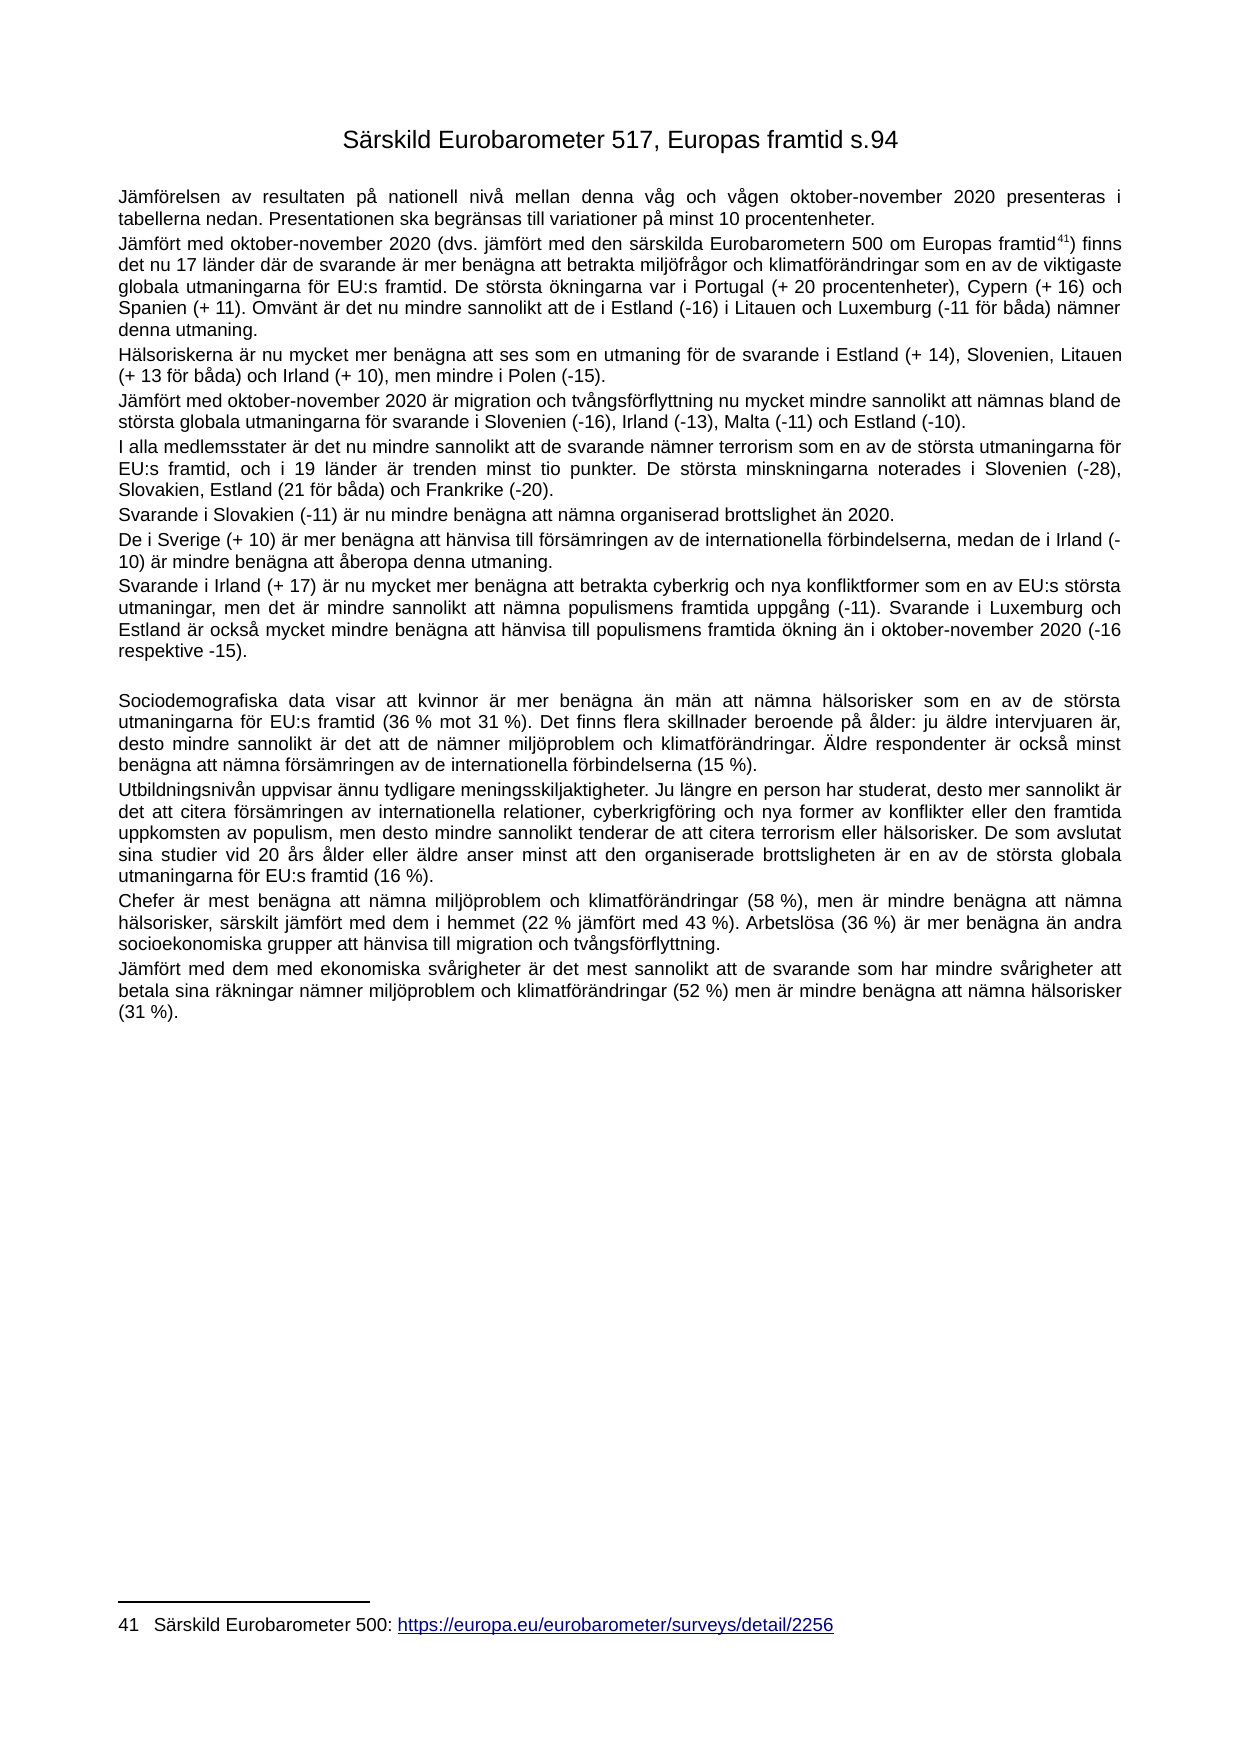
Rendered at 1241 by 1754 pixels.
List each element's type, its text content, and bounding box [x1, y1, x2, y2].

text De i Sverige (+ 10) är mer benägna att hänvisa till försämringen av de internationella förbindelserna, medan de i Irland (-10) är mindre benägna att åberopa denna utmaning. [118, 529, 1122, 572]
text Chefer är mest benägna att nämna miljöproblem och klimatförändringar (58 %), men är mindre benägna att nämna hälsorisker, särskilt jämfört med dem i hemmet (22 % jämfört med 43 %). Arbetslösa (36 %) är mer benägna än andra socioekonomiska grupper att hänvisa till migration och tvångsförflyttning. [118, 890, 1122, 955]
text Jämfört med dem med ekonomiska svårigheter är det mest sannolikt att de svarande som har mindre svårigheter att betala sina räkningar nämner miljöproblem och klimatförändringar (52 %) men är mindre benägna att nämna hälsorisker (31 %). [118, 958, 1122, 1023]
text Jämfört med oktober-november 2020 är migration och tvångsförflyttning nu mycket mindre sannolikt att nämnas bland de största globala utmaningarna för svarande i Slovenien (-16), Irland (-13), Malta (-11) och Estland (-10). [118, 390, 1122, 433]
text Sociodemografiska data visar att kvinnor är mer benägna än män att nämna hälsorisker som en av de största utmaningarna för EU:s framtid (36 % mot 31 %). Det finns flera skillnader beroende på ålder: ju äldre intervjuaren är, desto mindre sannolikt är det att de nämner miljöproblem och klimatförändringar. Äldre respondenter är också minst benägna att nämna försämringen av de internationella förbindelserna (15 %). [118, 689, 1122, 776]
text Jämförelsen av resultaten på nationell nivå mellan denna våg och vågen oktober-november 2020 presenteras i tabellerna nedan. Presentationen ska begränsas till variationer på minst 10 procentenheter. [118, 186, 1122, 229]
text Svarande i Irland (+ 17) är nu mycket mer benägna att betrakta cyberkrig och nya konfliktformer som en av EU:s största utmaningar, men det är mindre sannolikt att nämna populismens framtida uppgång (-11). Svarande i Luxemburg och Estland är också mycket mindre benägna att hänvisa till populismens framtida ökning än i oktober-november 2020 (-16 respektive -15). [118, 575, 1122, 661]
text Utbildningsnivån uppvisar ännu tydligare meningsskiljaktigheter. Ju längre en person har studerat, desto mer sannolikt är det att citera försämringen av internationella relationer, cyberkrigföring och nya former av konflikter eller den framtida uppkomsten av populism, men desto mindre sannolikt tenderar de att citera terrorism eller hälsorisker. De som avslutat sina studier vid 20 års ålder eller äldre anser minst att den organiserade brottsligheten är en av de största globala utmaningarna för EU:s framtid (16 %). [118, 779, 1122, 887]
text Svarande i Slovakien (-11) är nu mindre benägna att nämna organiserad brottslighet än 2020. [118, 504, 1122, 526]
text I alla medlemsstater är det nu mindre sannolikt att de svarande nämner terrorism som en av de största utmaningarna för EU:s framtid, och i 19 länder är trenden minst tio punkter. De största minskningarna noterades i Slovenien (-28), Slovakien, Estland (21 för båda) och Frankrike (-20). [118, 436, 1122, 501]
text Särskild Eurobarometer 500: https://europa.eu/eurobarometer/surveys/detail/2256 [118, 1614, 1122, 1636]
text Jämfört med oktober-november 2020 (dvs. jämfört med den särskilda Eurobarometern 500 om Europas framtid) finns det nu 17 länder där de svarande är mer benägna att betrakta miljöfrågor och klimatförändringar som en av de viktigaste globala utmaningarna för EU:s framtid. De största ökningarna var i Portugal (+ 20 procentenheter), Cypern (+ 16) och Spanien (+ 11). Omvänt är det nu mindre sannolikt att de i Estland (-16) i Litauen och Luxemburg (-11 för båda) nämner denna utmaning. [118, 232, 1122, 340]
text Hälsoriskerna är nu mycket mer benägna att ses som en utmaning för de svarande i Estland (+ 14), Slovenien, Litauen (+ 13 för båda) och Irland (+ 10), men mindre i Polen (-15). [118, 343, 1122, 387]
